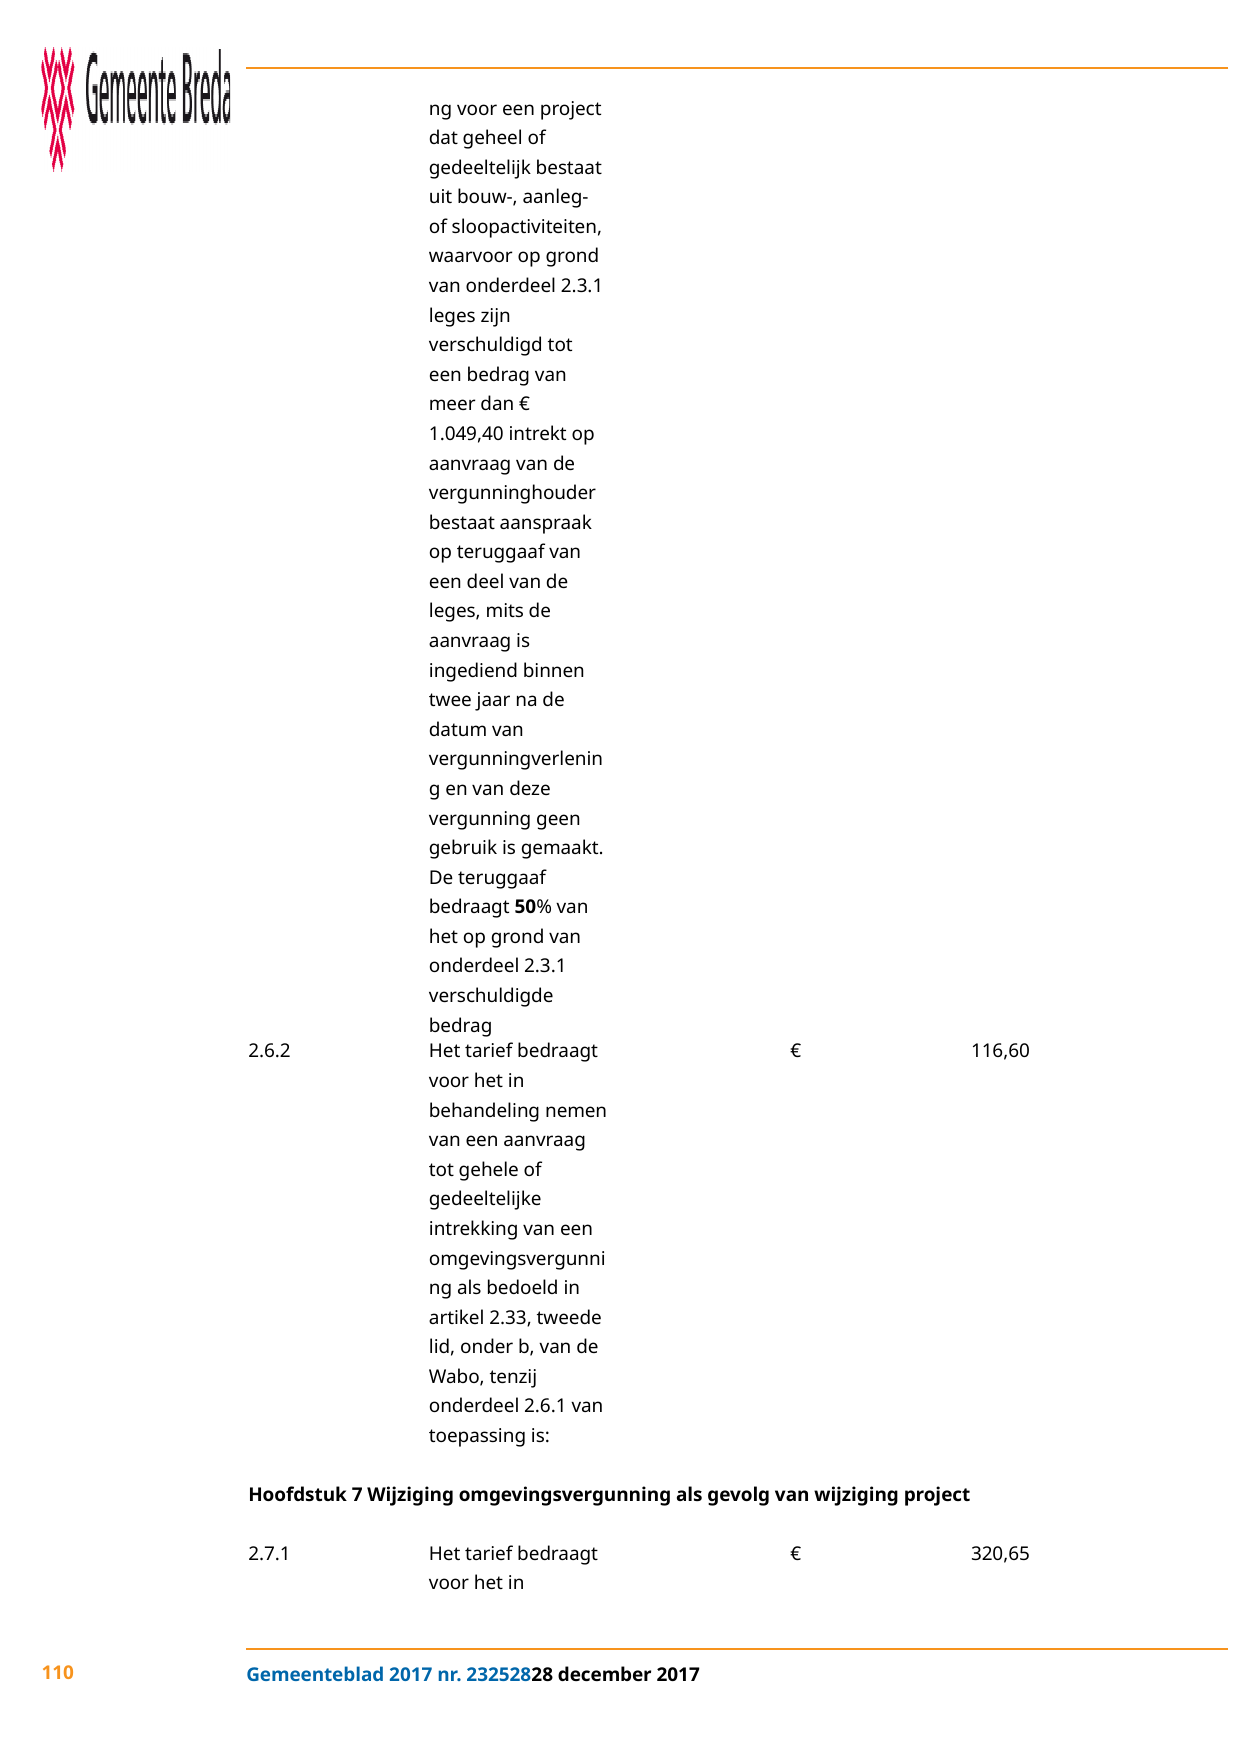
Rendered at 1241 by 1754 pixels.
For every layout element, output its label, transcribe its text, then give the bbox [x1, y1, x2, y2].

table_header 2.7.1 [248, 1540, 429, 1595]
table_header [609, 1540, 790, 1595]
table_cell [971, 95, 1152, 1038]
table_header € [790, 1540, 971, 1595]
table_cell [609, 1038, 790, 1448]
table_cell 2.6.2 [248, 1038, 429, 1448]
table_cell [248, 95, 429, 1038]
table_cell ng voor een project dat geheel of gedeeltelijk bestaat uit bouw-, aanleg- of sloopactiviteiten, waarvoor op grond van onderdeel 2.3.1 leges zijn verschuldigd tot een bedrag van meer dan € 1.049,40 intrekt op aanvraag van de vergunninghouder bestaat aanspraak op teruggaaf van een deel van de leges, mits de aanvraag is ingediend binnen twee jaar na de datum van vergunningverlening en van deze vergunning geen gebruik is gemaakt. De teruggaaf bedraagt 50% van het op grond van onderdeel 2.3.1 verschuldigde bedrag [429, 95, 609, 1038]
table_cell 116,60 [971, 1038, 1152, 1448]
table_cell € [790, 1038, 971, 1448]
table_header Het tarief bedraagt voor het in [429, 1540, 609, 1595]
table_cell [790, 95, 971, 1038]
picture [41, 47, 231, 172]
table_header 320,65 [971, 1540, 1152, 1595]
table_cell Het tarief bedraagt voor het in behandeling nemen van een aanvraag tot gehele of gedeeltelijke intrekking van een omgevingsvergunning als bedoeld in artikel 2.33, tweede lid, onder b, van de Wabo, tenzij onderdeel 2.6.1 van toepassing is: [429, 1038, 609, 1448]
table_cell [609, 95, 790, 1038]
text Hoofdstuk 7 Wijziging omgevingsvergunning als gevolg van wijziging project [248, 1481, 1152, 1506]
